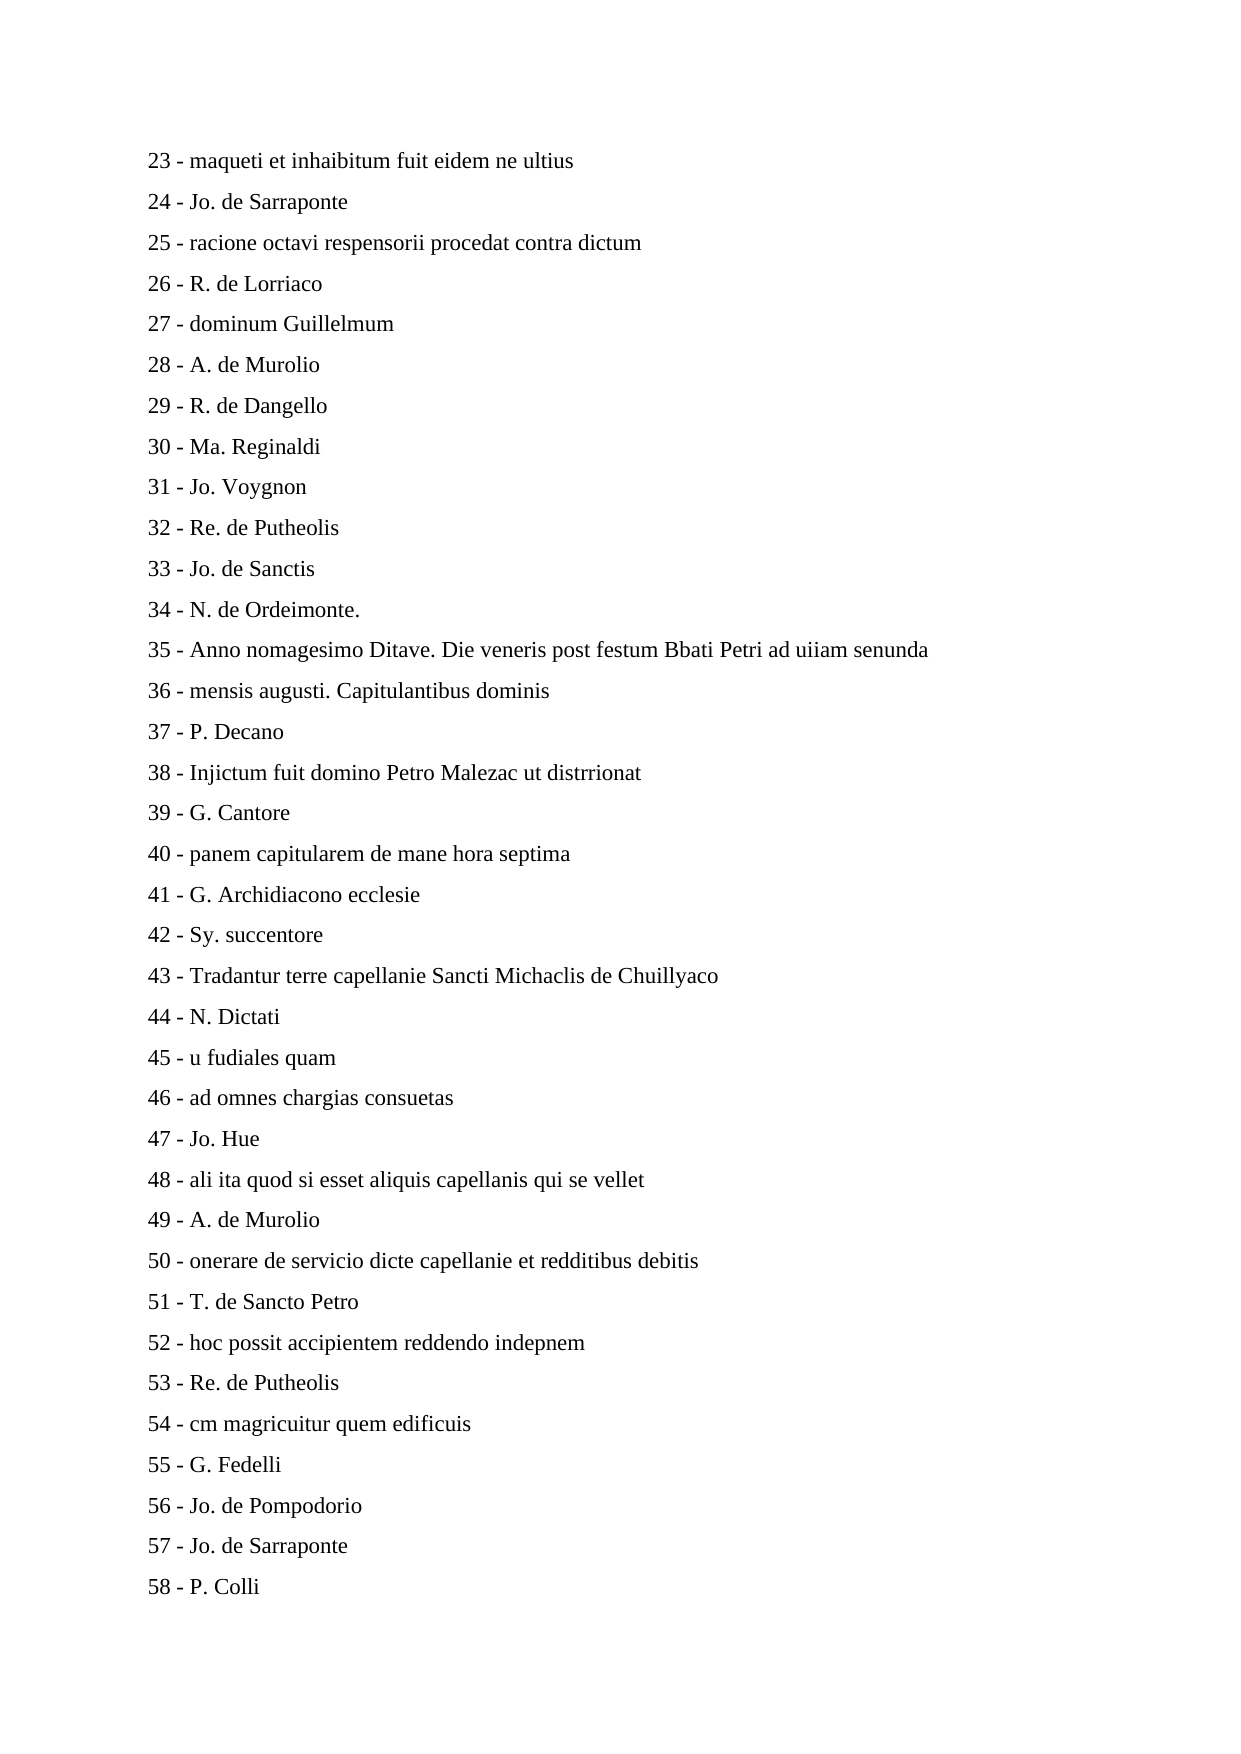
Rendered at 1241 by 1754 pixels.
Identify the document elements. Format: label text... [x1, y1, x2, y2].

text 38 - Injictum fuit domino Petro Malezac ut distrrionat [148, 758, 1093, 785]
text 47 - Jo. Hue [148, 1125, 1093, 1151]
text 34 - N. de Ordeimonte. [148, 596, 1093, 622]
text 23 - maqueti et inhaibitum fuit eidem ne ultius [148, 148, 1093, 174]
text 56 - Jo. de Pompodorio [148, 1492, 1093, 1518]
text 37 - P. Decano [148, 718, 1093, 744]
text 53 - Re. de Putheolis [148, 1369, 1093, 1396]
text 44 - N. Dictati [148, 1003, 1093, 1029]
text 40 - panem capitularem de mane hora septima [148, 840, 1093, 866]
text 49 - A. de Murolio [148, 1207, 1093, 1233]
text 36 - mensis augusti. Capitulantibus dominis [148, 677, 1093, 703]
text 26 - R. de Lorriaco [148, 270, 1093, 296]
text 31 - Jo. Voygnon [148, 473, 1093, 500]
text 51 - T. de Sancto Petro [148, 1288, 1093, 1314]
text 54 - cm magricuitur quem edificuis [148, 1410, 1093, 1437]
text 35 - Anno nomagesimo Ditave. Die veneris post festum Bbati Petri ad uiiam senunda [148, 636, 1093, 663]
text 39 - G. Cantore [148, 799, 1093, 826]
text 25 - racione octavi respensorii procedat contra dictum [148, 229, 1093, 255]
text 29 - R. de Dangello [148, 392, 1093, 418]
text 32 - Re. de Putheolis [148, 514, 1093, 541]
text 43 - Tradantur terre capellanie Sancti Michaclis de Chuillyaco [148, 962, 1093, 988]
text 46 - ad omnes chargias consuetas [148, 1084, 1093, 1111]
text 33 - Jo. de Sanctis [148, 555, 1093, 581]
text 48 - ali ita quod si esset aliquis capellanis qui se vellet [148, 1166, 1093, 1192]
text 57 - Jo. de Sarraponte [148, 1532, 1093, 1559]
text 41 - G. Archidiacono ecclesie [148, 881, 1093, 907]
text 55 - G. Fedelli [148, 1451, 1093, 1477]
text 24 - Jo. de Sarraponte [148, 188, 1093, 215]
text 42 - Sy. succentore [148, 921, 1093, 948]
text 27 - dominum Guillelmum [148, 311, 1093, 337]
text 52 - hoc possit accipientem reddendo indepnem [148, 1329, 1093, 1355]
text 50 - onerare de servicio dicte capellanie et redditibus debitis [148, 1247, 1093, 1274]
text 28 - A. de Murolio [148, 351, 1093, 378]
text 58 - P. Colli [148, 1573, 1093, 1599]
text 30 - Ma. Reginaldi [148, 433, 1093, 459]
text 45 - u fudiales quam [148, 1044, 1093, 1070]
